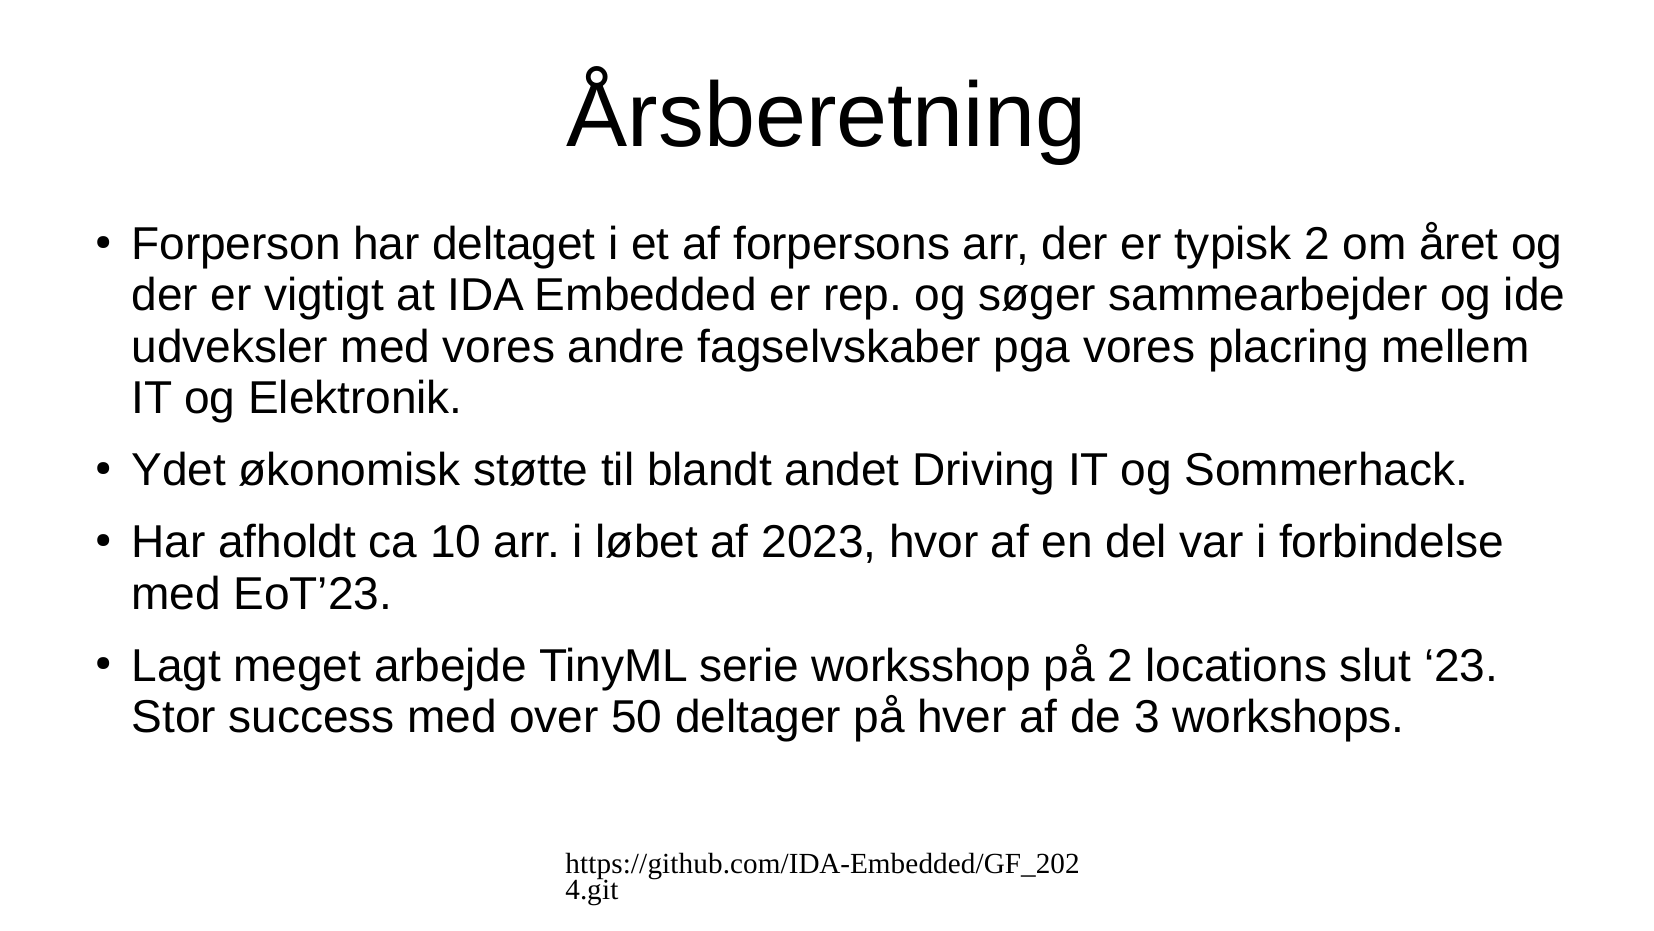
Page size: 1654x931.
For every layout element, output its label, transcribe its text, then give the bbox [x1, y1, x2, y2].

list Forperson har deltaget i et af forpersons arr, der er typisk 2 om året og der er vigtigt at IDA Embedded er rep. og søger sammearbejder og ide udveksler med vores andre fagselvskaber pga vores placring mellem IT og Elektronik. Ydet økonomisk støtte til blandt andet Driving IT og Sommerhack. Har afholdt ca 10 arr. i løbet af 2023, hvor af en del var i forbindelse med EoT’23. Lagt meget arbejde TinyML serie worksshop på 2 locations slut ‘23. Stor success med over 50 deltager på hver af de 3 workshops. [82, 217, 1571, 758]
title Årsberetning [82, 37, 1571, 193]
